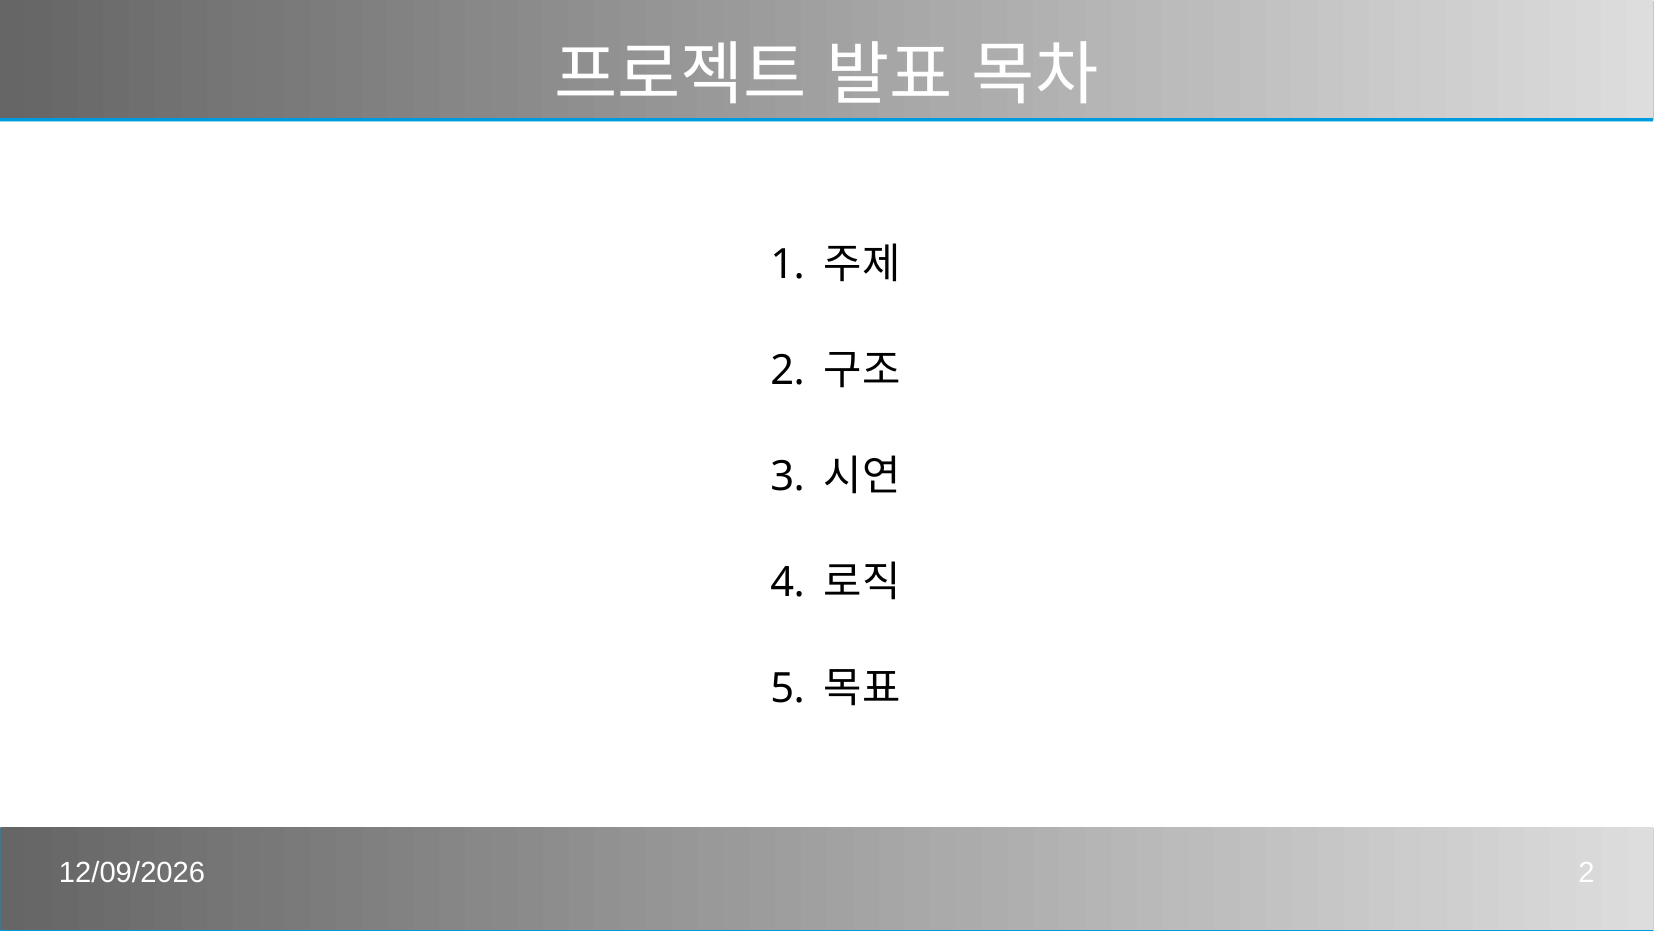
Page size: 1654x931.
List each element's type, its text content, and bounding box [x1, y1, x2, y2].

list 주제 구조 시연 로직 목표 [58, 177, 1595, 768]
title 프로젝트 발표 목차 [58, 19, 1595, 119]
